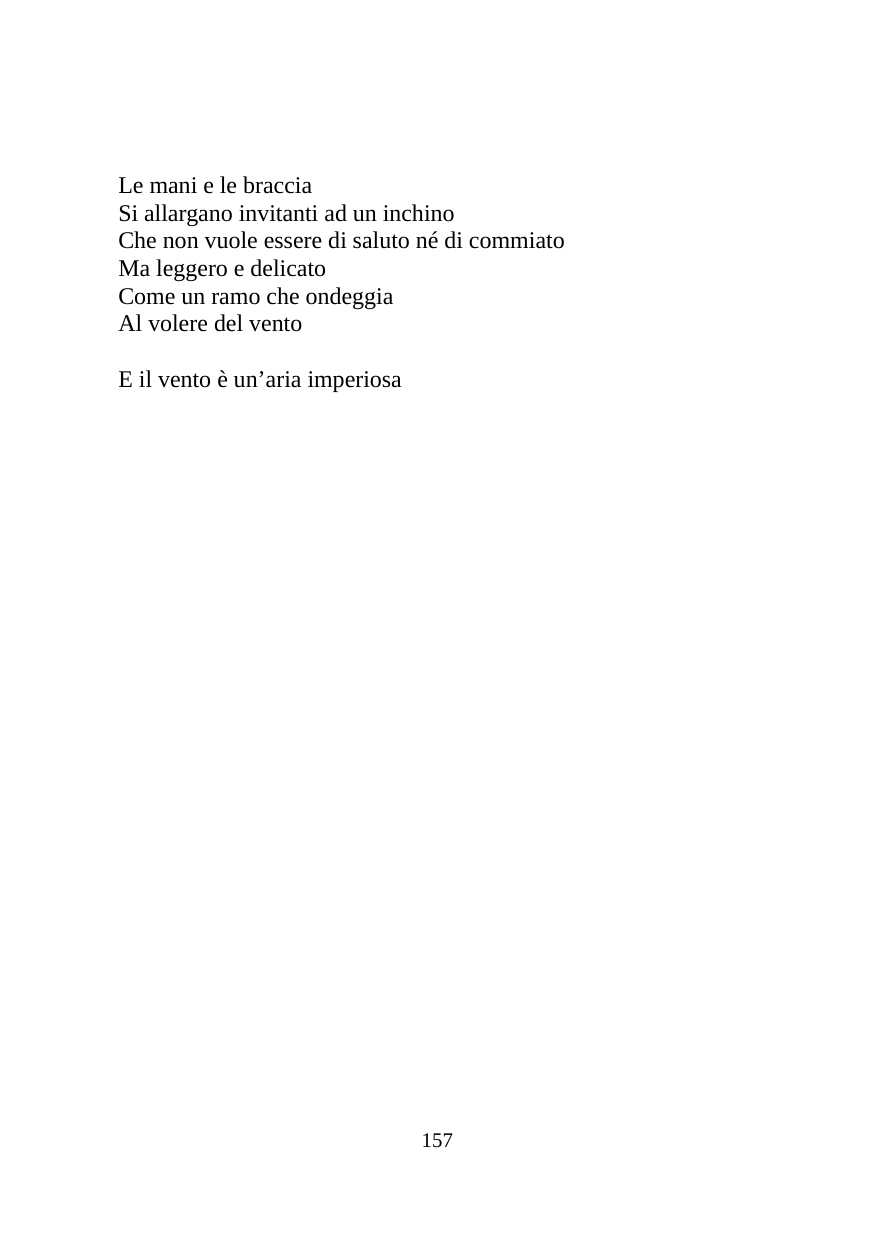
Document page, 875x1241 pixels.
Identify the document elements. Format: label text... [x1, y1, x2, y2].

text Che non vuole essere di saluto né di commiato [88, 227, 786, 254]
text Ma leggero e delicato [88, 254, 786, 282]
text Si allargano invitanti ad un inchino [88, 199, 786, 227]
text Come un ramo che ondeggia [88, 282, 786, 309]
text Le mani e le braccia [88, 171, 786, 199]
text Al volere del vento [88, 309, 786, 337]
text E il vento è un’aria imperiosa [88, 364, 786, 392]
